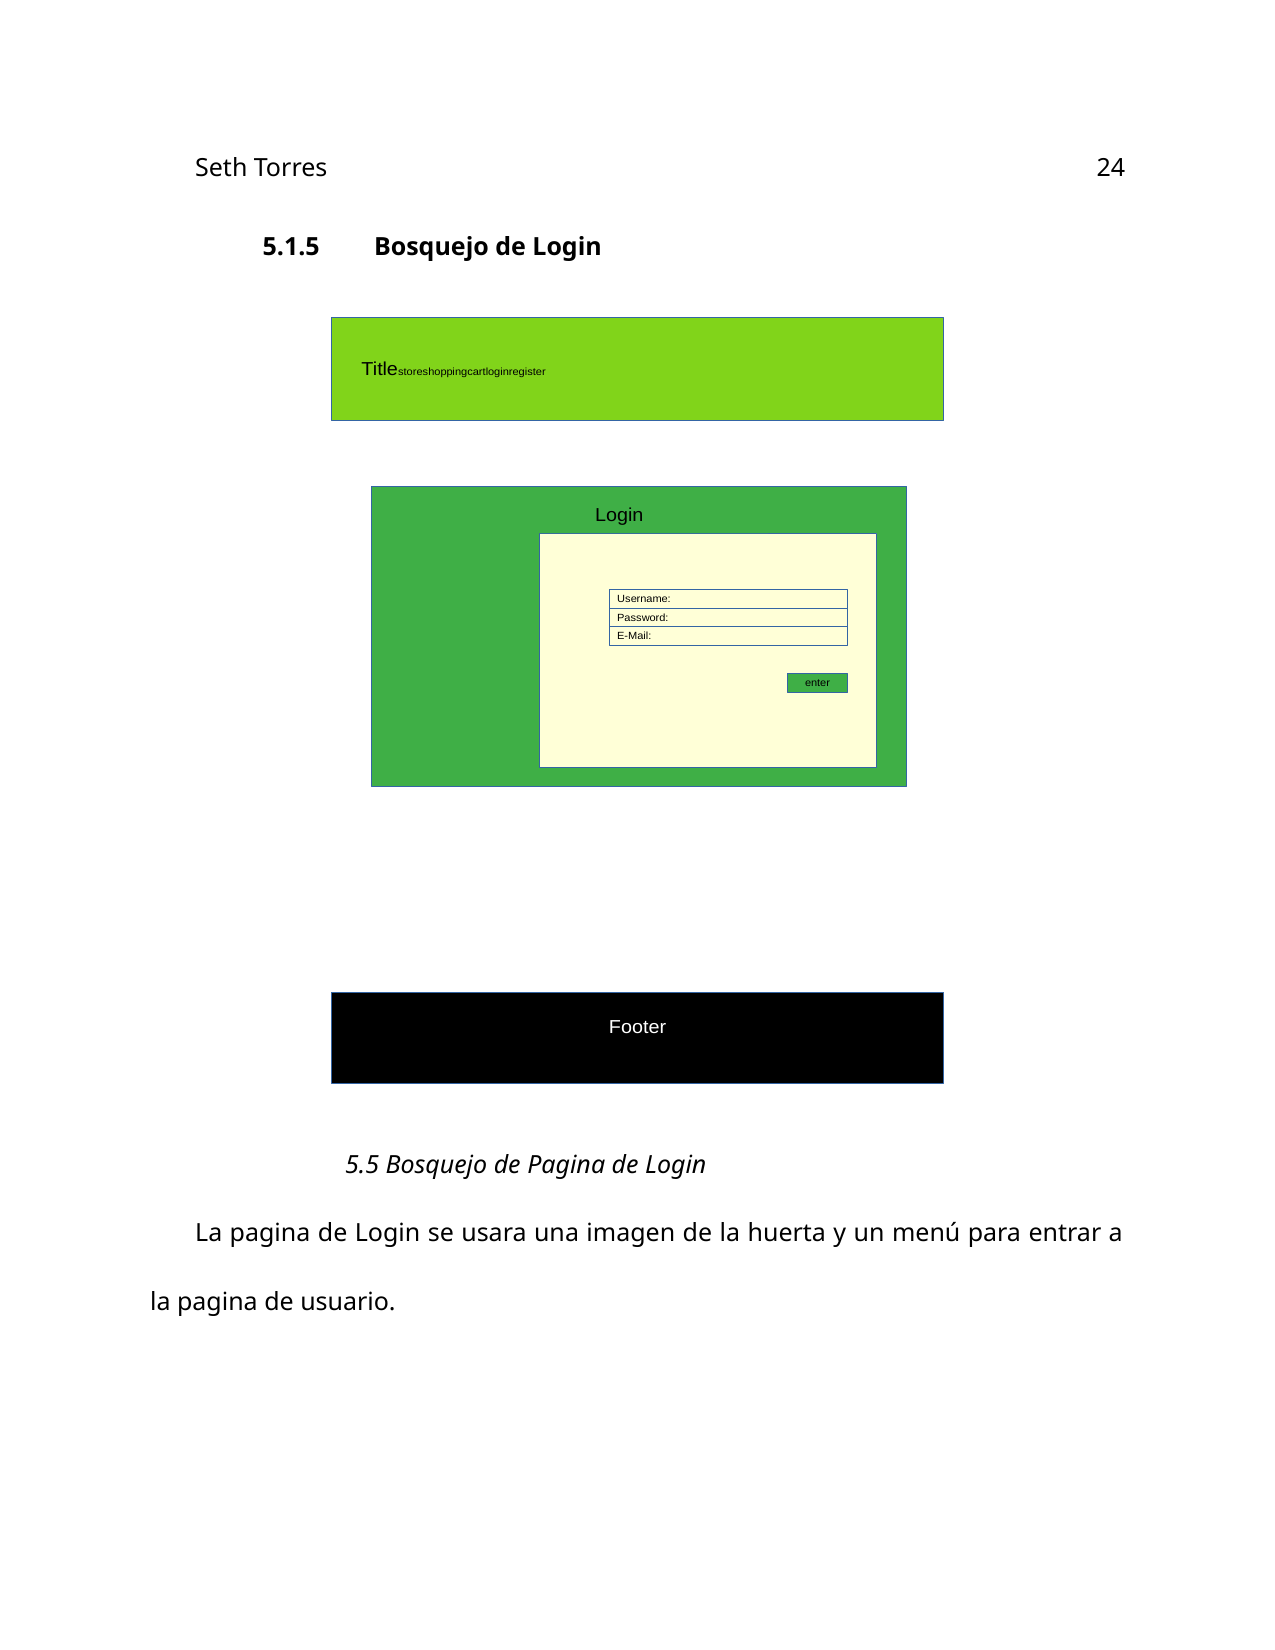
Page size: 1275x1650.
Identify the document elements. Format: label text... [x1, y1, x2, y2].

text [300, 275, 975, 288]
text 5.5 Bosquejo de Pagina de Login [300, 288, 975, 1181]
subtitle Bosquejo de Login [262, 228, 1125, 262]
text La pagina de Login se usara una imagen de la huerta y un menú para entrar a la pagina de usuario. [150, 309, 1125, 1317]
